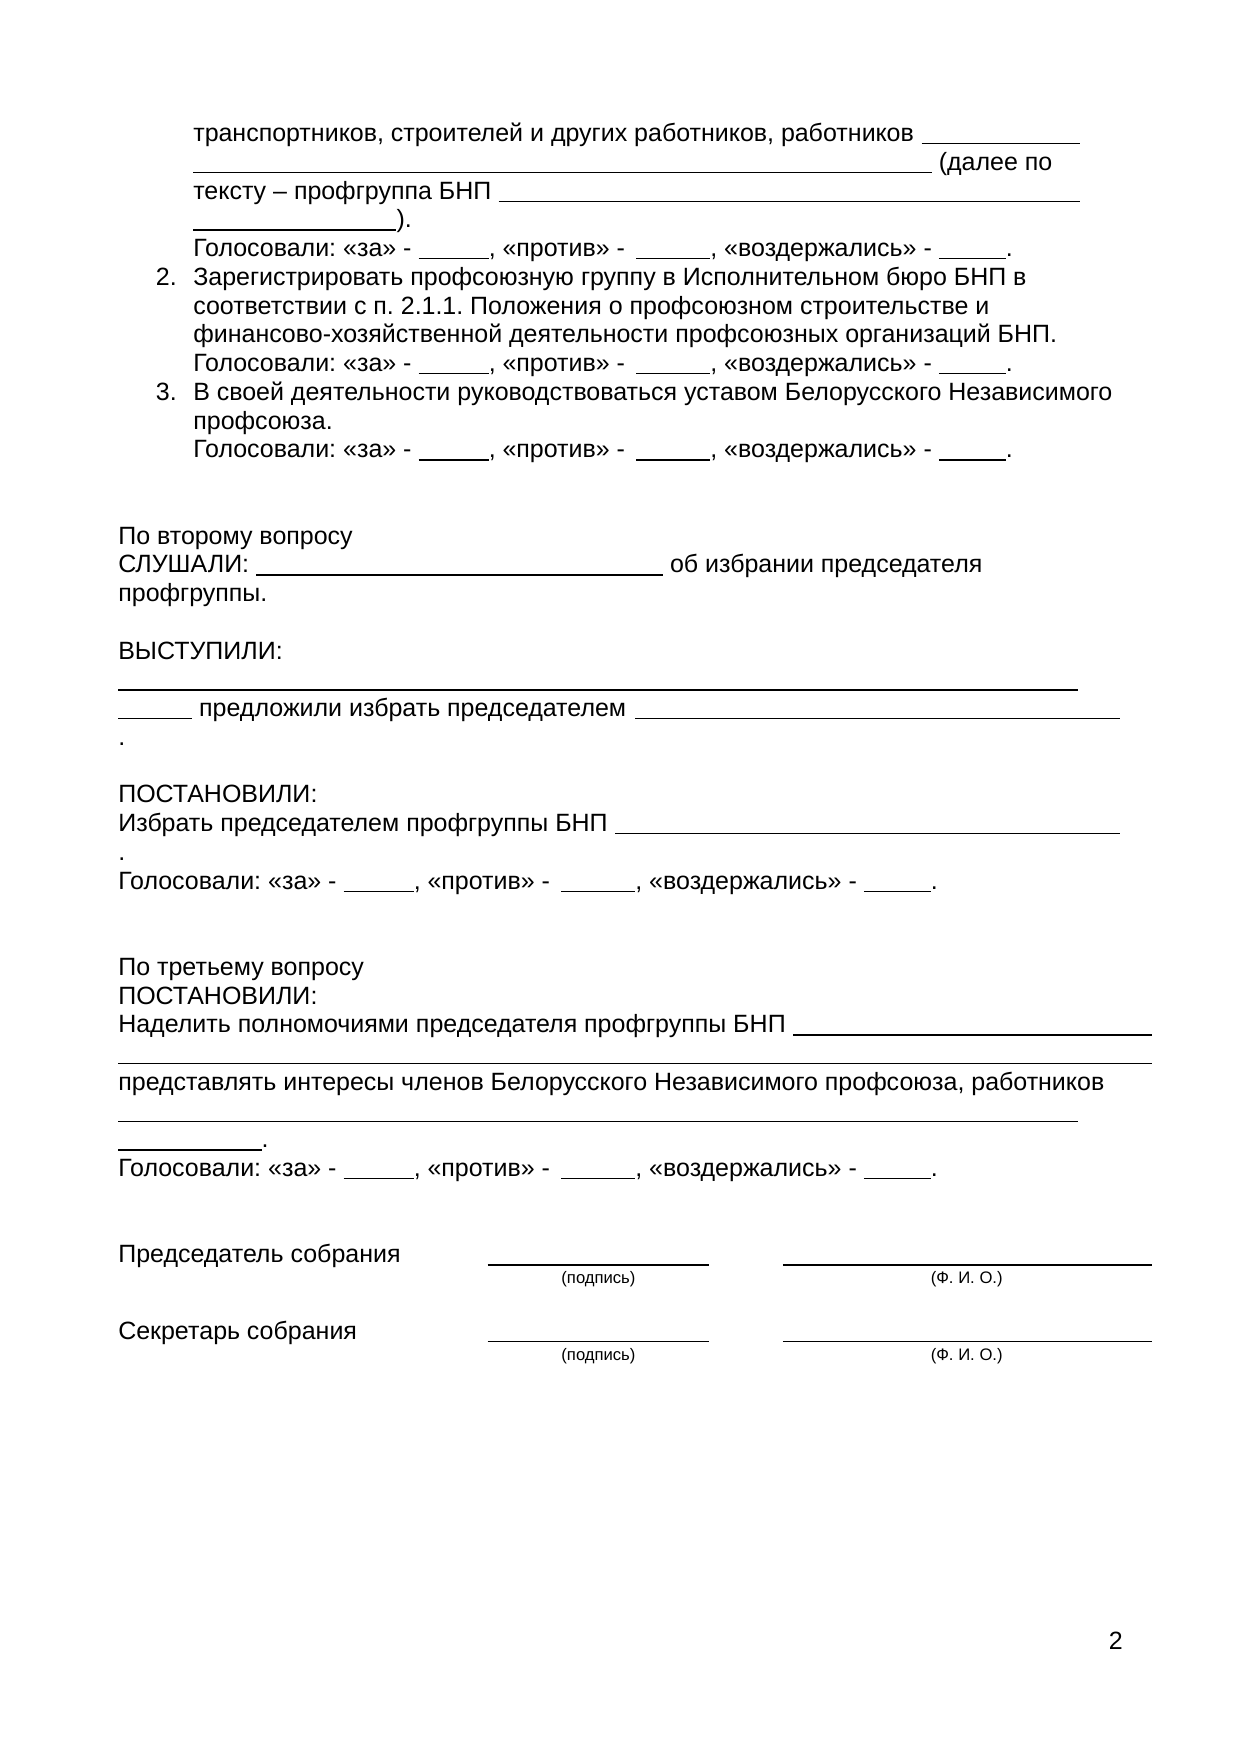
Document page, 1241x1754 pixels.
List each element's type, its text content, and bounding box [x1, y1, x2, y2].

text представлять интересы членов Белорусского Независимого профсоюза, работников . [118, 1067, 1122, 1153]
list Голосовали: «за» - , «против» - , «воздержались» - . [156, 348, 1122, 377]
text Секретарь собрания [118, 1316, 1122, 1345]
text Наделить полномочиями председателя профгруппы БНП [118, 1009, 1122, 1038]
text предложили избрать председателем . [118, 664, 1122, 751]
text (подпись) (Ф. И. О.) [118, 1345, 1122, 1364]
text СЛУШАЛИ: об избрании председателя профгруппы. [118, 549, 1122, 607]
text (подпись) (Ф. И. О.) [118, 1268, 1122, 1287]
text Председатель собрания [118, 1239, 1122, 1268]
text ПОСТАНОВИЛИ: [118, 779, 1122, 808]
text ПОСТАНОВИЛИ: [118, 981, 1122, 1009]
text По второму вопросу [118, 521, 1122, 549]
text Голосовали: «за» - , «против» - , «воздержались» - . [118, 866, 1122, 894]
list Зарегистрировать профсоюзную группу в Исполнительном бюро БНП в соответствии с п. 2.1.1. Положения о профсоюзном строительстве и финансово-хозяйственной деятельности профсоюзных организаций БНП. [156, 262, 1122, 348]
list Голосовали: «за» - , «против» - , «воздержались» - . [156, 434, 1122, 463]
list транспортников, строителей и других работников, работников (далее по тексту – профгруппа БНП ). [156, 118, 1122, 233]
list Голосовали: «за» - , «против» - , «воздержались» - . [156, 233, 1122, 262]
text Избрать председателем профгруппы БНП . [118, 808, 1122, 866]
text ВЫСТУПИЛИ: [118, 636, 1122, 664]
text Голосовали: «за» - , «против» - , «воздержались» - . [118, 1153, 1122, 1182]
list В своей деятельности руководствоваться уставом Белорусского Независимого профсоюза. [156, 377, 1122, 434]
text По третьему вопросу [118, 952, 1122, 981]
